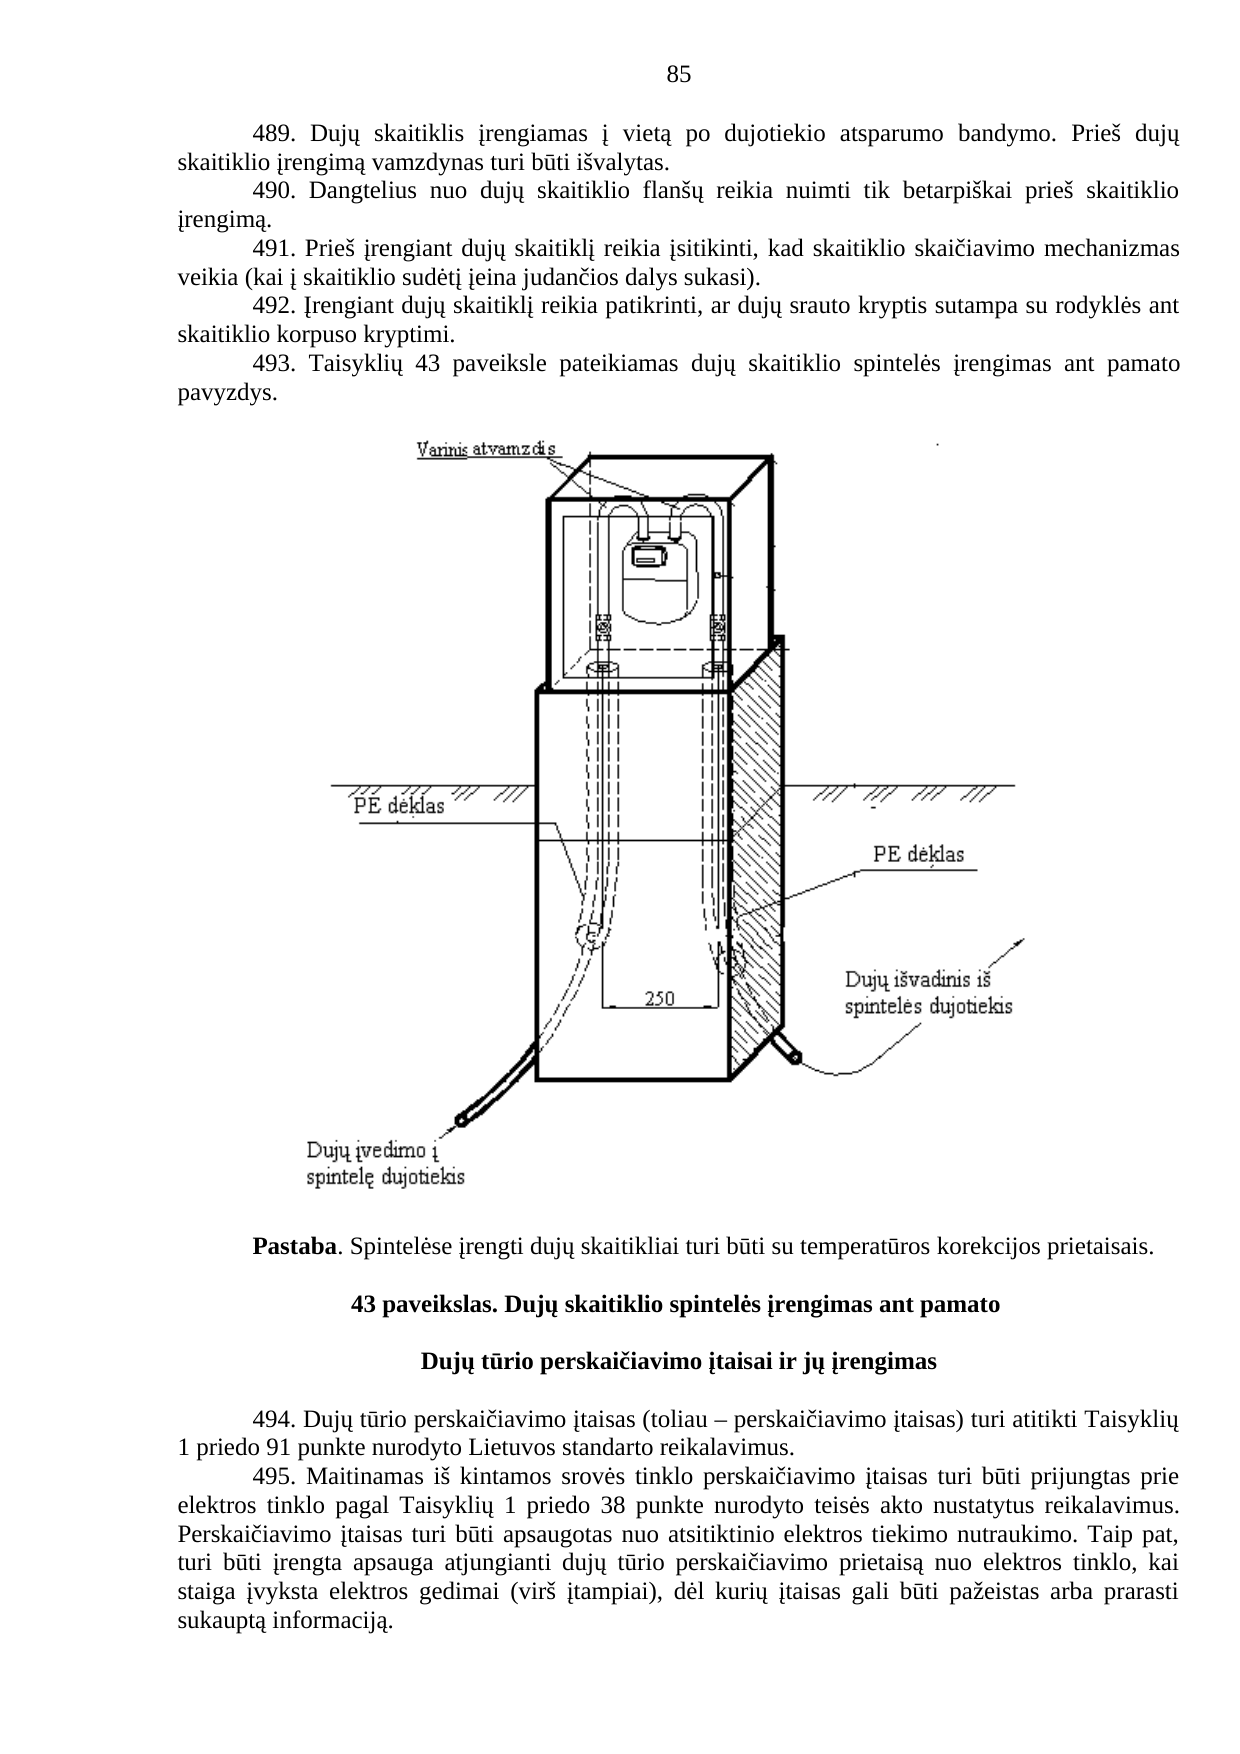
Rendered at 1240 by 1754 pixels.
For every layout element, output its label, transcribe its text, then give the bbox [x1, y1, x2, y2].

text 489. Dujų skaitiklis įrengiamas į vietą po dujotiekio atsparumo bandymo. Prieš dujų skaitiklio įrengimą vamzdynas turi būti išvalytas. [177, 118, 1181, 176]
text 492. Įrengiant dujų skaitiklį reikia patikrinti, ar dujų srauto kryptis sutampa su rodyklės ant skaitiklio korpuso kryptimi. [177, 291, 1181, 348]
text Dujų tūrio perskaičiavimo įtaisai ir jų įrengimas [177, 1346, 1181, 1375]
text 493. Taisyklių 43 paveiksle pateikiamas dujų skaitiklio spintelės įrengimas ant pamato pavyzdys. [177, 348, 1181, 406]
text Pastaba. Spintelėse įrengti dujų skaitikliai turi būti su temperatūros korekcijos prietaisais. [177, 1231, 1181, 1260]
text 494. Dujų tūrio perskaičiavimo įtaisas (toliau – perskaičiavimo įtaisas) turi atitikti Taisyklių 1 priedo 91 punkte nurodyto Lietuvos standarto reikalavimus. [177, 1404, 1181, 1461]
text 495. Maitinamas iš kintamos srovės tinklo perskaičiavimo įtaisas turi būti prijungtas prie elektros tinklo pagal Taisyklių 1 priedo 38 punkte nurodyto teisės akto nustatytus reikalavimus. Perskaičiavimo įtaisas turi būti apsaugotas nuo atsitiktinio elektros tiekimo nutraukimo. Taip pat, turi būti įrengta apsauga atjungianti dujų tūrio perskaičiavimo prietaisą nuo elektros tinklo, kai staiga įvyksta elektros gedimai (virš įtampiai), dėl kurių įtaisas gali būti pažeistas arba prarasti sukauptą informaciją. [177, 1461, 1181, 1634]
text 490. Dangtelius nuo dujų skaitiklio flanšų reikia nuimti tik betarpiškai prieš skaitiklio įrengimą. [177, 176, 1181, 233]
text 491. Prieš įrengiant dujų skaitiklį reikia įsitikinti, kad skaitiklio skaičiavimo mechanizmas veikia (kai į skaitiklio sudėtį įeina judančios dalys sukasi). [177, 233, 1181, 291]
text 43 paveikslas. Dujų skaitiklio spintelės įrengimas ant pamato [177, 1289, 1181, 1317]
